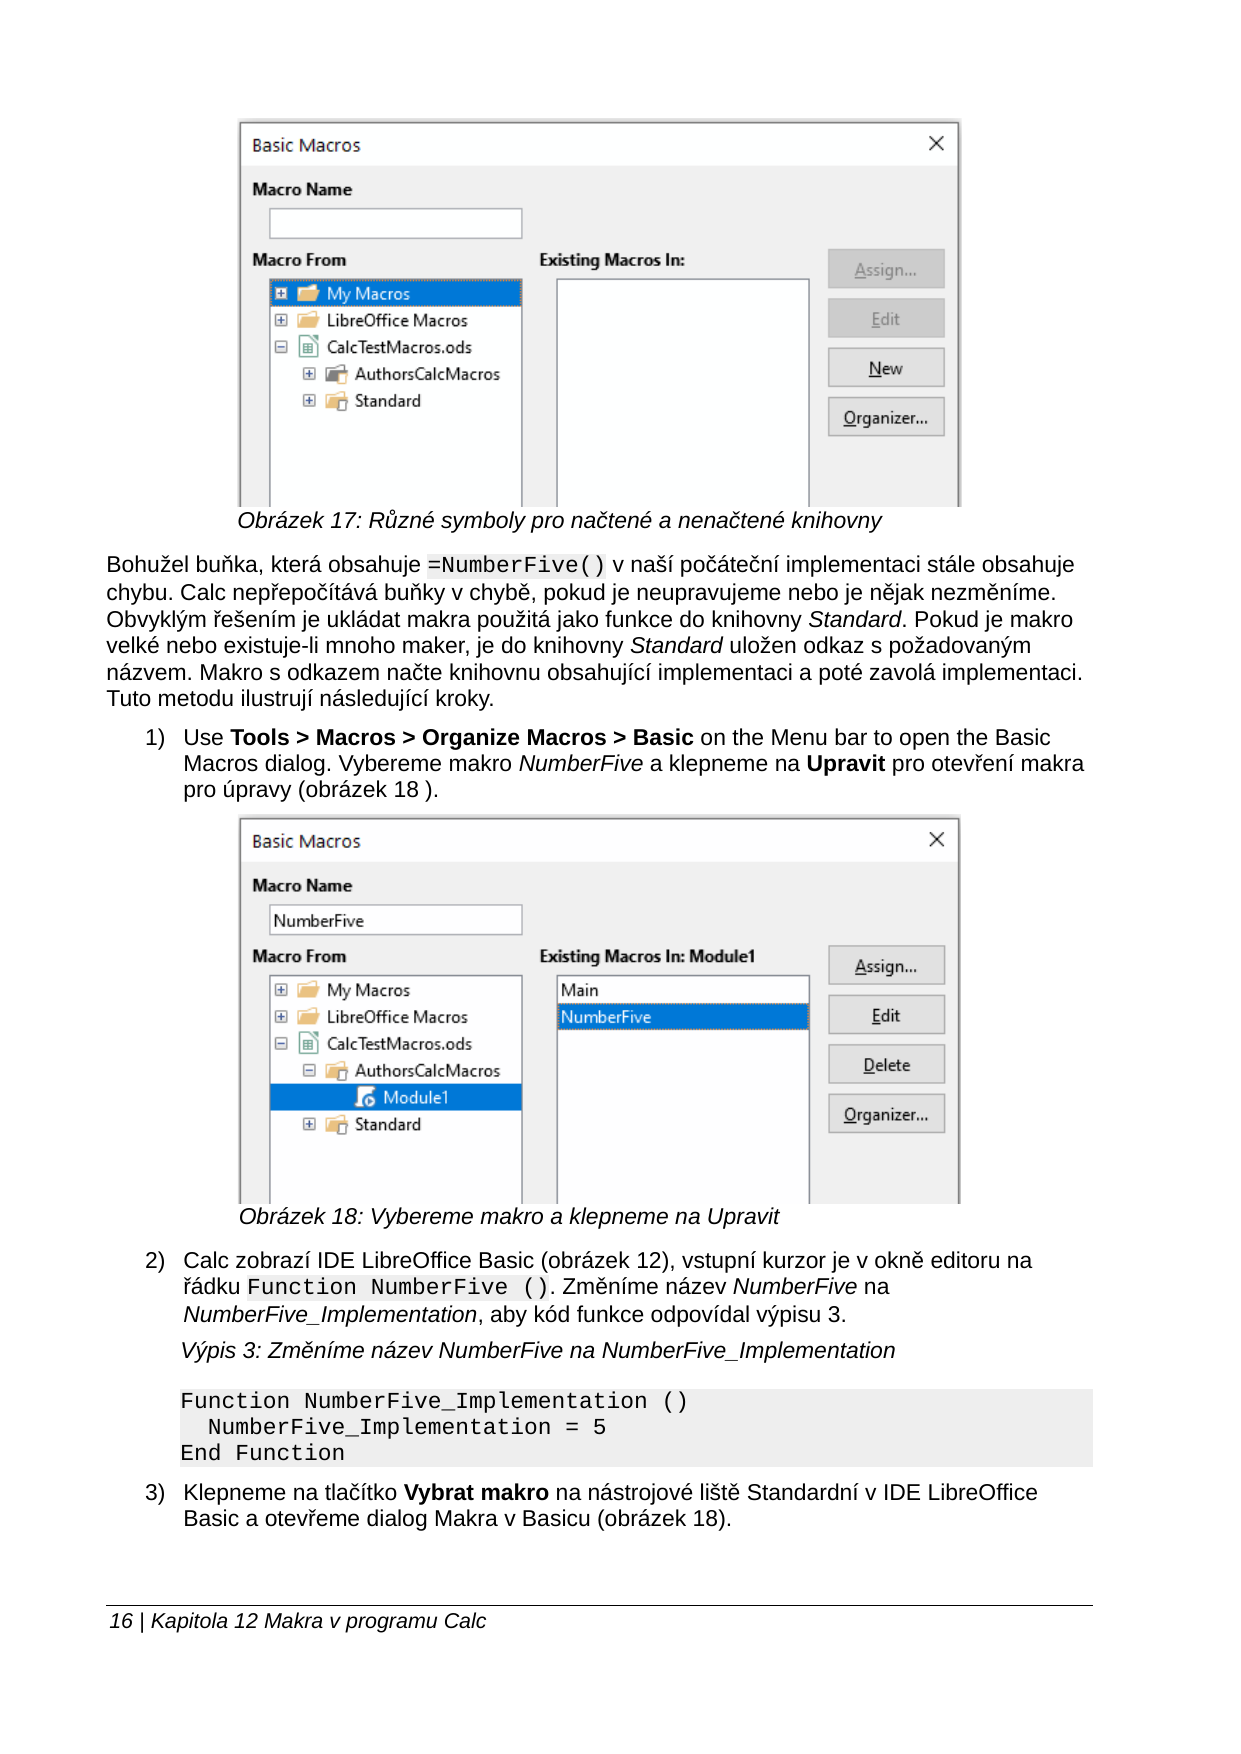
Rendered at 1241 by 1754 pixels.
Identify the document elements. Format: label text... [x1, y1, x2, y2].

picture [237, 118, 962, 507]
text Obrázek 18: Vybereme makro a klepneme na Upravit [238, 1204, 960, 1229]
picture [237, 814, 961, 1204]
text Bohužel buňka, která obsahuje =NumberFive() v naší počáteční implementaci stále obsahuje chybu. Calc nepřepočítává buňky v chybě, pokud je neupravujeme nebo je nějak nezměníme. Obvyklým řešením je ukládat makra použitá jako funkce do knihovny Standard. Pokud je makro velké nebo existuje-li mnoho maker, je do knihovny Standard uložen odkaz s požadovaným názvem. Makro s odkazem načte knihovnu obsahující implementaci a poté zavolá implementaci. Tuto metodu ilustrují následující kroky. [106, 551, 1093, 711]
text Function NumberFive_Implementation () NumberFive_Implementation = 5 End Function [180, 1389, 1093, 1467]
text Výpis 3: Změníme název NumberFive na NumberFive_Implementation [180, 1337, 1093, 1363]
text Obrázek 17: Různé symboly pro načtené a nenačtené knihovny [237, 507, 962, 533]
list Calc zobrazí IDE LibreOffice Basic (obrázek 12), vstupní kurzor je v okně editoru na řádku Function NumberFive (). Změníme název NumberFive na NumberFive_Implementation, aby kód funkce odpovídal výpisu 3. [165, 1247, 1093, 1328]
list Use Tools > Macros > Organize Macros > Basic on the Menu bar to open the Basic Macros dialog. Vybereme makro NumberFive a klepneme na Upravit pro otevření makra pro úpravy (obrázek 18 ). [165, 724, 1093, 803]
list Klepneme na tlačítko Vybrat makro na nástrojové liště Standardní v IDE LibreOffice Basic a otevřeme dialog Makra v Basicu (obrázek 18). [165, 1479, 1093, 1532]
